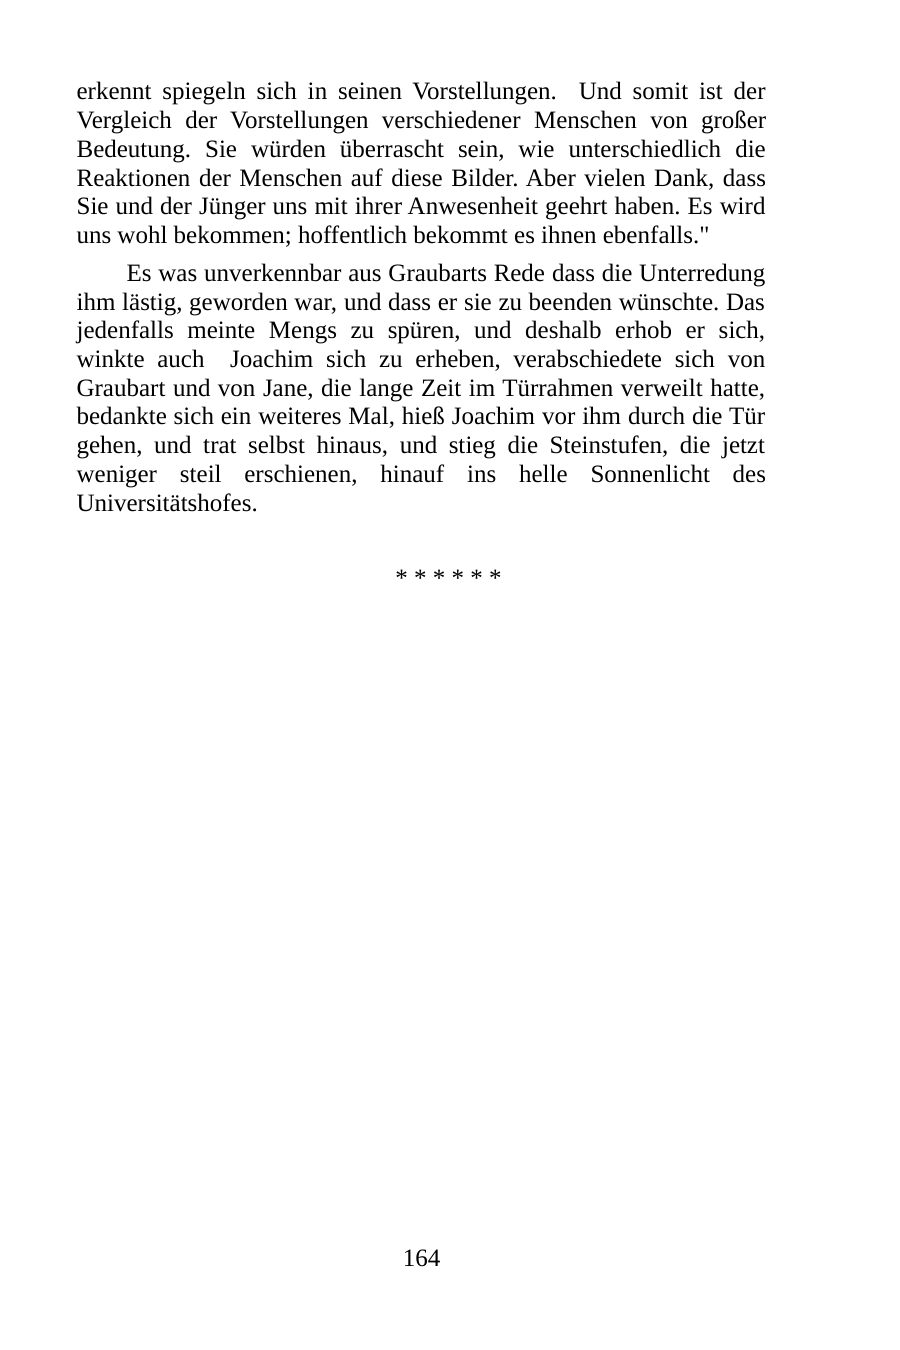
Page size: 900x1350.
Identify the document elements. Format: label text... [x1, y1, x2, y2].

text erkennt spiegeln sich in seinen Vorstellungen. Und somit ist der Vergleich der Vorstellungen verschiedener Menschen von großer Bedeutung. Sie würden überrascht sein, wie unterschiedlich die Reaktionen der Menschen auf diese Bilder. Aber vielen Dank, dass Sie und der Jünger uns mit ihrer Anwesenheit geehrt haben. Es wird uns wohl bekommen; hoffentlich bekommt es ihnen ebenfalls." [76, 76, 766, 249]
text Es was unverkennbar aus Graubarts Rede dass die Unterredung ihm lästig, geworden war, und dass er sie zu beenden wünschte. Das jedenfalls meinte Mengs zu spüren, und deshalb erhob er sich, winkte auch Joachim sich zu erheben, verabschiedete sich von Graubart und von Jane, die lange Zeit im Türrahmen verweilt hatte, bedankte sich ein weiteres Mal, hieß Joachim vor ihm durch die Tür gehen, und trat selbst hinaus, und stieg die Steinstufen, die jetzt weniger steil erschienen, hinauf ins helle Sonnenlicht des Universitätshofes. [76, 258, 766, 517]
text * * * * * * [76, 563, 766, 592]
